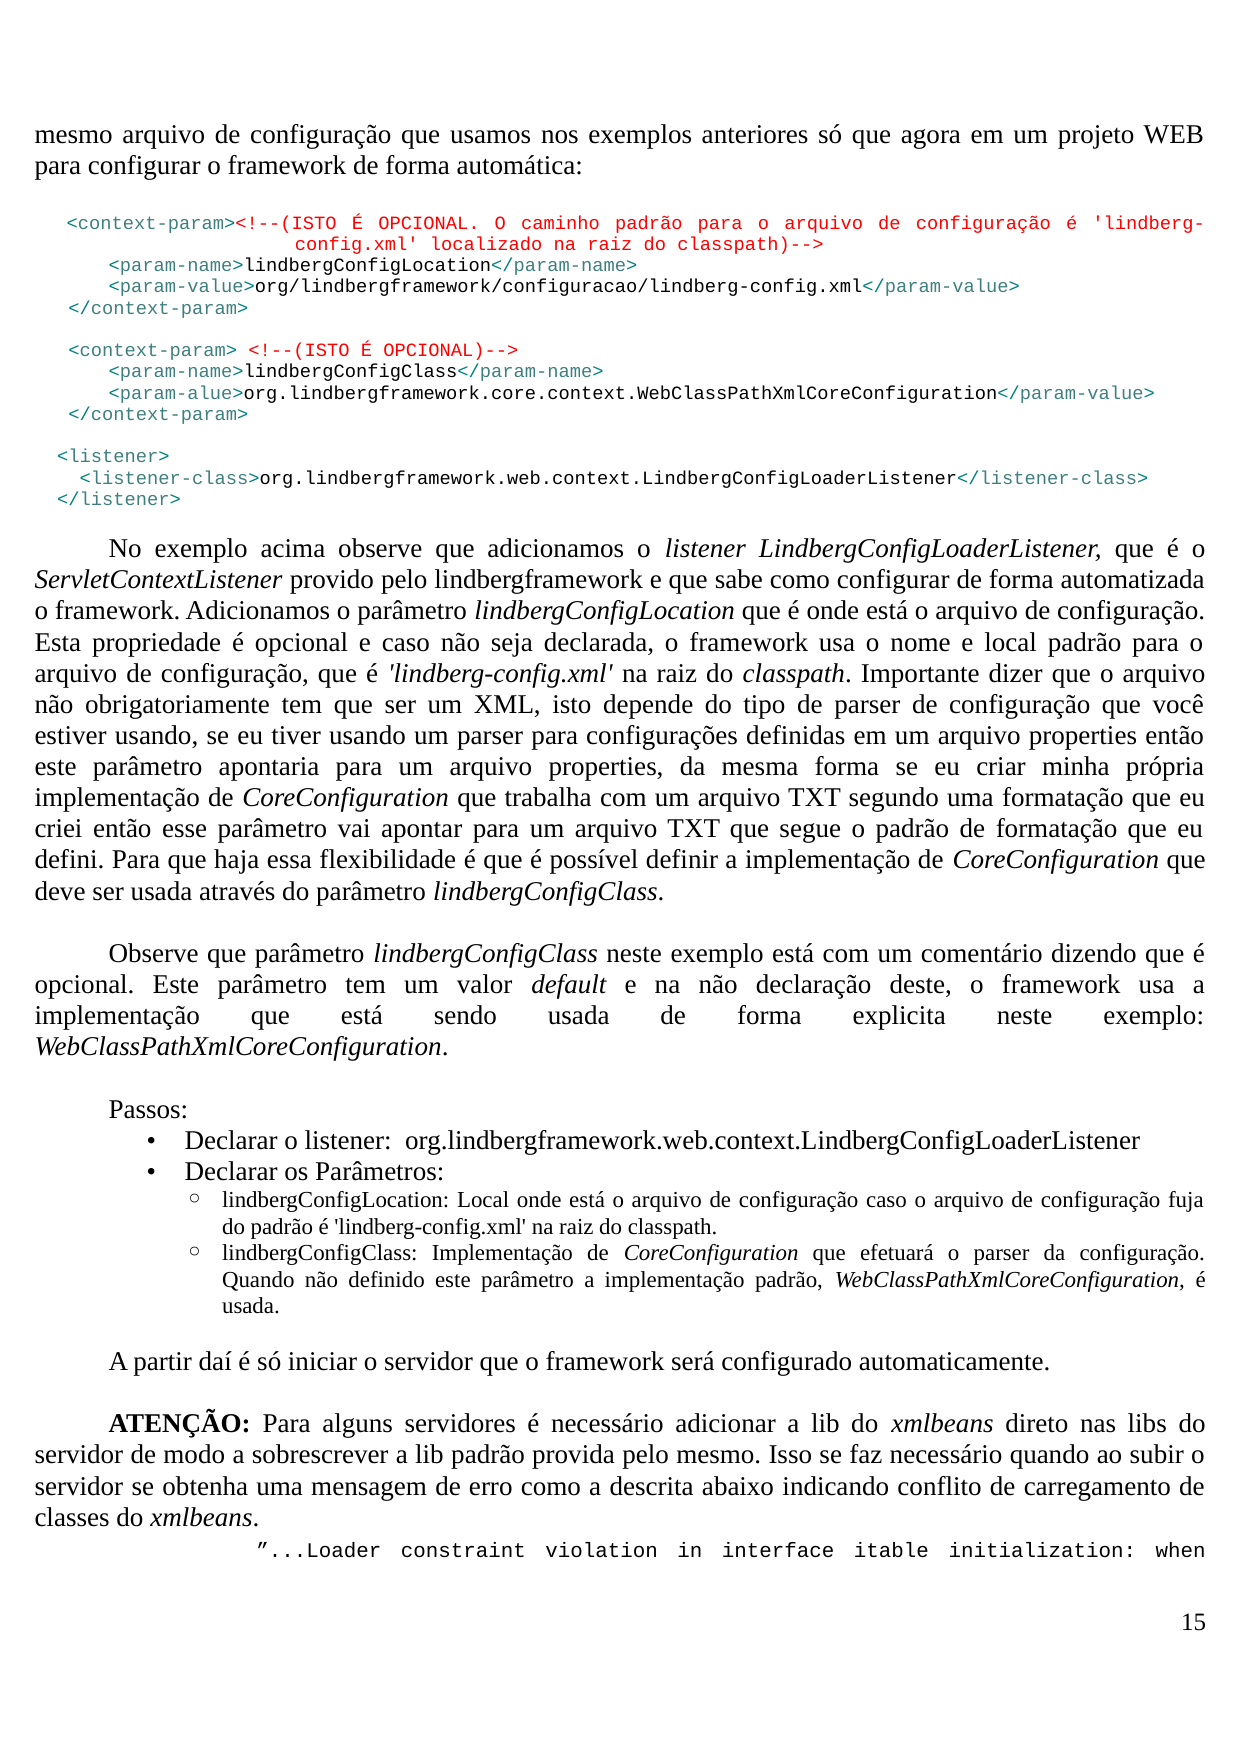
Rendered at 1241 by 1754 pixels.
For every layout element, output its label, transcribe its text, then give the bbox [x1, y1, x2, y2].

text <param-name>lindbergConfigClass</param-name> [34, 362, 1206, 383]
text <context-param> <!--(ISTO É OPCIONAL)--> [34, 341, 1206, 362]
list lindbergConfigClass: Implementação de CoreConfiguration que efetuará o parser da configuração. Quando não definido este parâmetro a implementação padrão, WebClassPathXmlCoreConfiguration, é usada. [184, 1239, 1206, 1319]
text ATENÇÃO: Para alguns servidores é necessário adicionar a lib do xmlbeans direto nas libs do servidor de modo a sobrescrever a lib padrão provida pelo mesmo. Isso se faz necessário quando ao subir o servidor se obtenha uma mensagem de erro como a descrita abaixo indicando conflito de carregamento de classes do xmlbeans. [34, 1407, 1206, 1532]
text <listener-class>org.lindbergframework.web.context.LindbergConfigLoaderListener</listener-class> [34, 468, 1206, 490]
list lindbergConfigLocation: Local onde está o arquivo de configuração caso o arquivo de configuração fuja do padrão é 'lindberg-config.xml' na raiz do classpath. [184, 1186, 1206, 1239]
list Declarar os Parâmetros: [147, 1155, 1206, 1186]
text ”...Loader constraint violation in interface itable initialization: when [34, 1532, 1206, 1564]
text mesmo arquivo de configuração que usamos nos exemplos anteriores só que agora em um projeto WEB para configurar o framework de forma automática: [34, 118, 1206, 180]
text Observe que parâmetro lindbergConfigClass neste exemplo está com um comentário dizendo que é opcional. Este parâmetro tem um valor default e na não declaração deste, o framework usa a implementação que está sendo usada de forma explicita neste exemplo: WebClassPathXmlCoreConfiguration. [34, 937, 1206, 1062]
text <param-value>org/lindbergframework/configuracao/lindberg-config.xml</param-value> [34, 277, 1206, 298]
text </context-param> [34, 298, 1206, 320]
text <context-param><!--(ISTO É OPCIONAL. O caminho padrão para o arquivo de configuração é 'lindberg- config.xml' localizado na raiz do classpath)--> [34, 212, 1206, 256]
text <param-alue>org.lindbergframework.core.context.WebClassPathXmlCoreConfiguration</param-value> [34, 383, 1206, 405]
text No exemplo acima observe que adicionamos o listener LindbergConfigLoaderListener, que é o ServletContextListener provido pelo lindbergframework e que sabe como configurar de forma automatizada o framework. Adicionamos o parâmetro lindbergConfigLocation que é onde está o arquivo de configuração. Esta propriedade é opcional e caso não seja declarada, o framework usa o nome e local padrão para o arquivo de configuração, que é 'lindberg-config.xml' na raiz do classpath. Importante dizer que o arquivo não obrigatoriamente tem que ser um XML, isto depende do tipo de parser de configuração que você estiver usando, se eu tiver usando um parser para configurações definidas em um arquivo properties então este parâmetro apontaria para um arquivo properties, da mesma forma se eu criar minha própria implementação de CoreConfiguration que trabalha com um arquivo TXT segundo uma formatação que eu criei então esse parâmetro vai apontar para um arquivo TXT que segue o padrão de formatação que eu defini. Para que haja essa flexibilidade é que é possível definir a implementação de CoreConfiguration que deve ser usada através do parâmetro lindbergConfigClass. [34, 532, 1206, 906]
text <param-name>lindbergConfigLocation</param-name> [34, 256, 1206, 277]
text A partir daí é só iniciar o servidor que o framework será configurado automaticamente. [34, 1345, 1206, 1376]
text </listener> [34, 490, 1206, 511]
text </context-param> [34, 405, 1206, 426]
text Passos: [34, 1093, 1206, 1124]
text <listener> [34, 447, 1206, 468]
list Declarar o listener: org.lindbergframework.web.context.LindbergConfigLoaderListener [147, 1124, 1206, 1155]
